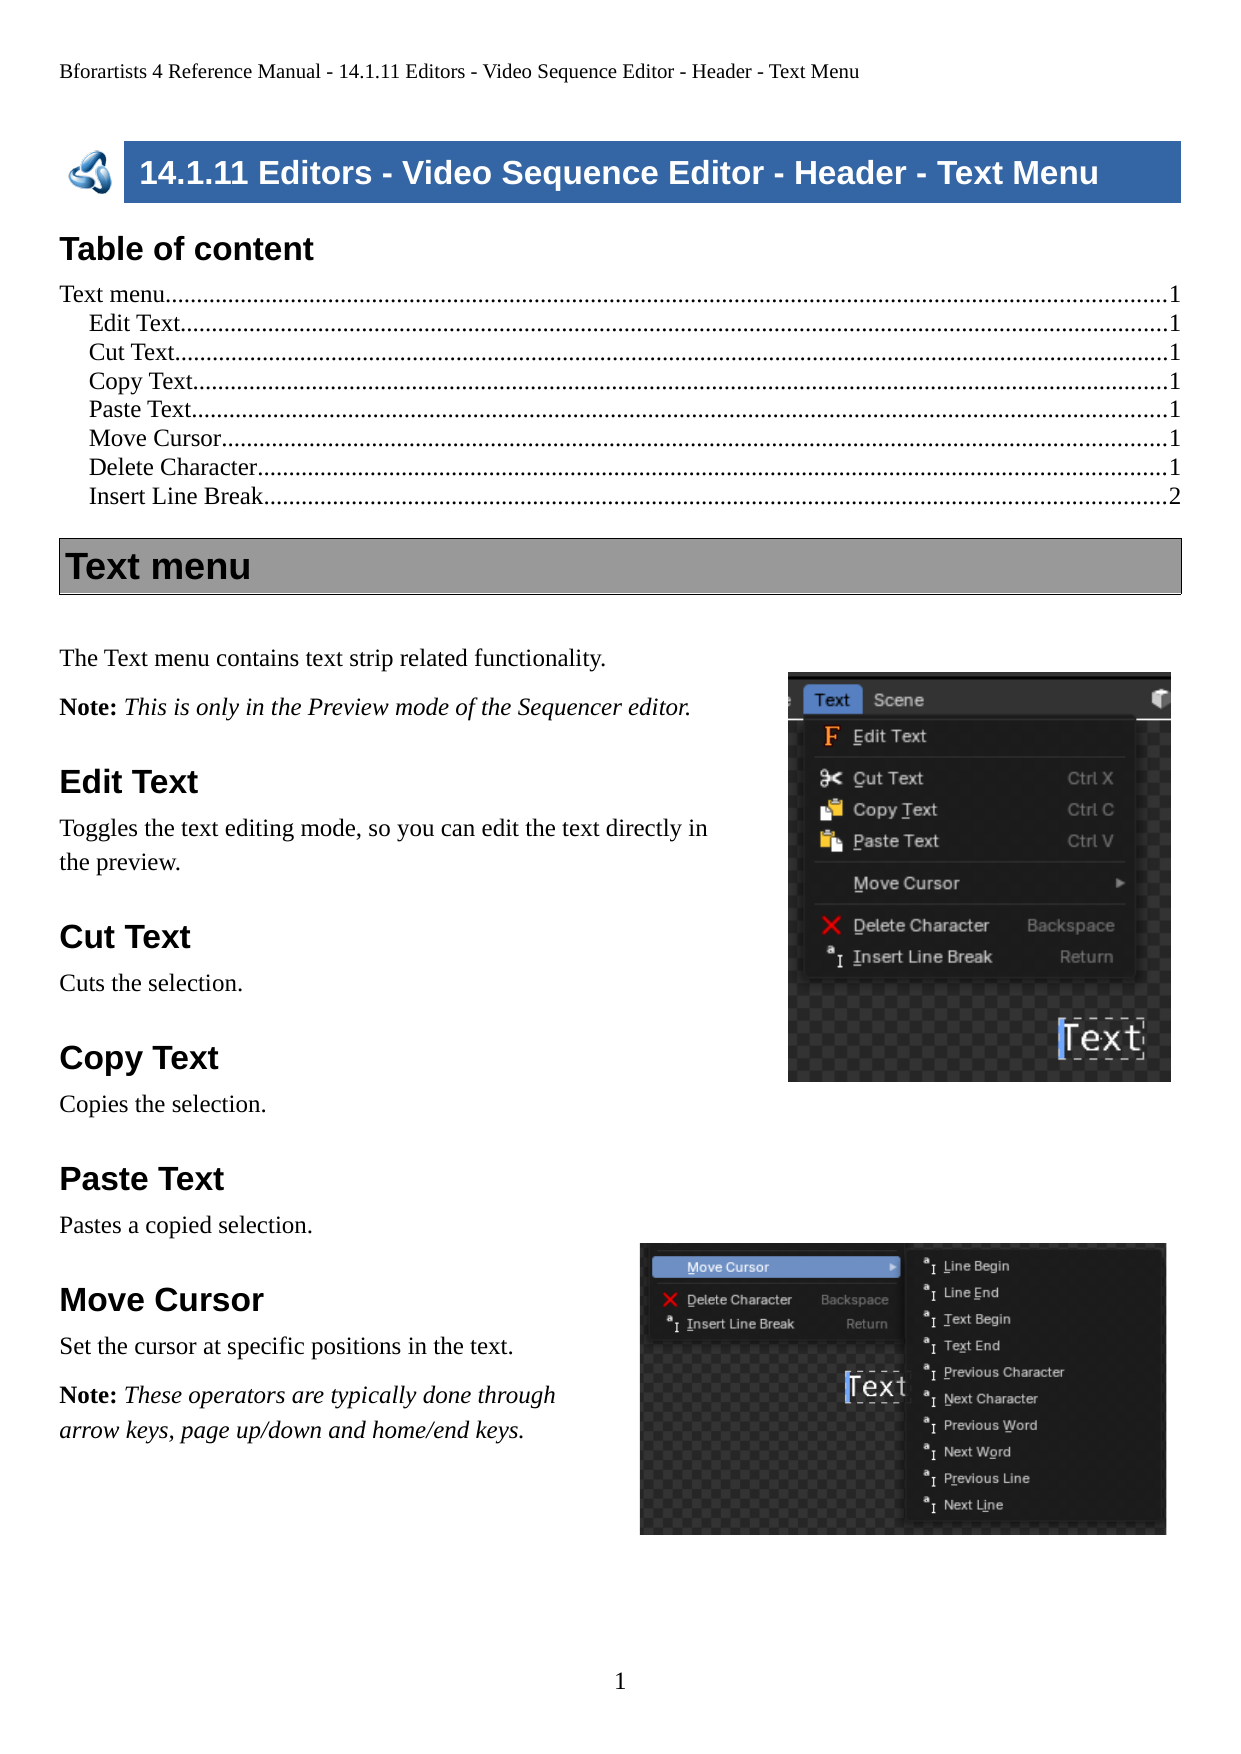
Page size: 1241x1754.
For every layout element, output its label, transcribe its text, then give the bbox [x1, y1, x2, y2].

subtitle [1167, 1280, 1181, 1319]
subtitle [1171, 917, 1181, 956]
text Toggles the text editing mode, so you can edit the text directly in the preview. [59, 813, 788, 876]
table_header 14.1.11 Editors - Video Sequence Editor - Header - Text Menu [124, 141, 1181, 203]
subtitle [1171, 762, 1181, 800]
text Note: This is only in the Preview mode of the Sequencer editor. [59, 692, 788, 720]
picture [65, 147, 114, 197]
subtitle Copy Text [59, 1038, 788, 1077]
text Insert Line Break 2 [88, 481, 1181, 509]
text Copies the selection. [59, 1089, 1181, 1118]
text Text menu 1 [59, 279, 1181, 308]
subtitle Paste Text [59, 1159, 1181, 1198]
text Copy Text 1 [88, 366, 1181, 394]
subtitle Cut Text [59, 917, 788, 956]
text Cuts the selection. [59, 968, 788, 997]
text The Text menu contains text strip related functionality. [59, 643, 1181, 671]
text Edit Text 1 [88, 308, 1181, 337]
text Pastes a copied selection. [59, 1210, 1181, 1239]
text Paste Text 1 [88, 394, 1181, 423]
picture [788, 672, 1171, 1082]
subtitle Move Cursor [59, 1280, 639, 1319]
picture [639, 1243, 1167, 1535]
subtitle Edit Text [59, 762, 788, 800]
table_header [59, 141, 124, 203]
text Delete Character 1 [88, 452, 1181, 481]
text Set the cursor at specific positions in the text. [59, 1331, 639, 1360]
table_header Text menu [60, 539, 1181, 593]
text Cut Text 1 [88, 337, 1181, 366]
subtitle [1171, 1038, 1181, 1077]
text Move Cursor 1 [88, 423, 1181, 452]
text Note: These operators are typically done through arrow keys, page up/down and home/end keys. [59, 1380, 639, 1444]
subtitle Table of content [59, 228, 1181, 267]
